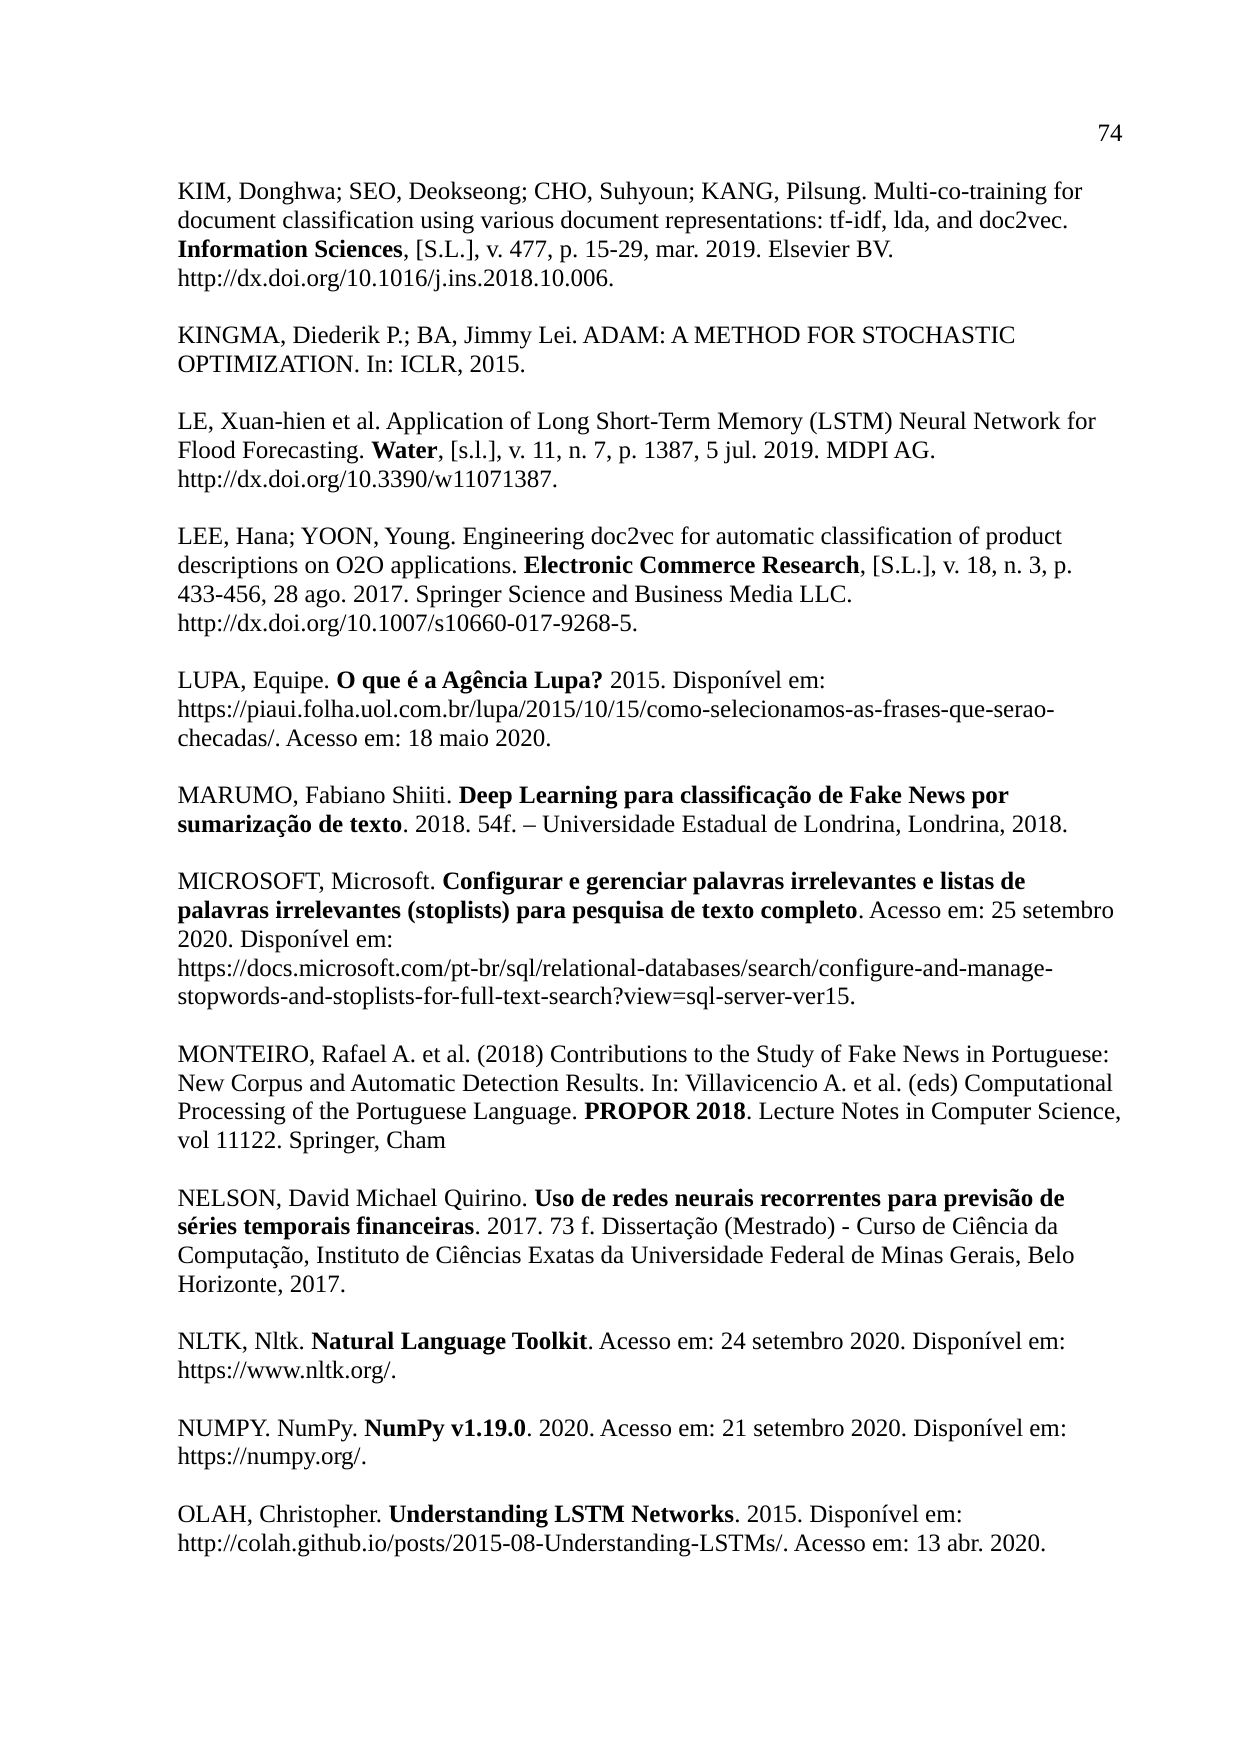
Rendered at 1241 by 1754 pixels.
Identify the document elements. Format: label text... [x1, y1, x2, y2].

text MARUMO, Fabiano Shiiti. Deep Learning para classificação de Fake News por sumarização de texto. 2018. 54f. – Universidade Estadual de Londrina, Londrina, 2018. [177, 780, 1122, 838]
text KIM, Donghwa; SEO, Deokseong; CHO, Suhyoun; KANG, Pilsung. Multi-co-training for document classification using various document representations: tf-idf, lda, and doc2vec. Information Sciences, [S.L.], v. 477, p. 15-29, mar. 2019. Elsevier BV. http://dx.doi.org/10.1016/j.ins.2018.10.006. [177, 176, 1122, 291]
text KINGMA, Diederik P.; BA, Jimmy Lei. ADAM: A METHOD FOR STOCHASTIC OPTIMIZATION. In: ICLR, 2015. [177, 320, 1122, 378]
text LUPA, Equipe. O que é a Agência Lupa? 2015. Disponível em: https://piaui.folha.uol.com.br/lupa/2015/10/15/como-selecionamos-as-frases-que-serao-checadas/. Acesso em: 18 maio 2020. [177, 665, 1122, 751]
text NELSON, David Michael Quirino. Uso de redes neurais recorrentes para previsão de séries temporais financeiras. 2017. 73 f. Dissertação (Mestrado) - Curso de Ciência da Computação, Instituto de Ciências Exatas da Universidade Federal de Minas Gerais, Belo Horizonte, 2017. [177, 1183, 1122, 1298]
text NLTK, Nltk. Natural Language Toolkit. Acesso em: 24 setembro 2020. Disponível em: https://www.nltk.org/. [177, 1326, 1122, 1384]
text NUMPY. NumPy. NumPy v1.19.0. 2020. Acesso em: 21 setembro 2020. Disponível em: https://numpy.org/. [177, 1413, 1122, 1470]
text LEE, Hana; YOON, Young. Engineering doc2vec for automatic classification of product descriptions on O2O applications. Electronic Commerce Research, [S.L.], v. 18, n. 3, p. 433-456, 28 ago. 2017. Springer Science and Business Media LLC. http://dx.doi.org/10.1007/s10660-017-9268-5. [177, 521, 1122, 636]
text OLAH, Christopher. Understanding LSTM Networks. 2015. Disponível em: http://colah.github.io/posts/2015-08-Understanding-LSTMs/. Acesso em: 13 abr. 2020. [177, 1499, 1122, 1556]
text MONTEIRO, Rafael A. et al. (2018) Contributions to the Study of Fake News in Portuguese: New Corpus and Automatic Detection Results. In: Villavicencio A. et al. (eds) Computational Processing of the Portuguese Language. PROPOR 2018. Lecture Notes in Computer Science, vol 11122. Springer, Cham [177, 1039, 1122, 1154]
text MICROSOFT, Microsoft. Configurar e gerenciar palavras irrelevantes e listas de palavras irrelevantes (stoplists) para pesquisa de texto completo. Acesso em: 25 setembro 2020. Disponível em: https://docs.microsoft.com/pt-br/sql/relational-databases/search/configure-and-manage-stopwords-and-stoplists-for-full-text-search?view=sql-server-ver15. [177, 866, 1122, 1010]
text LE, Xuan-hien et al. Application of Long Short-Term Memory (LSTM) Neural Network for Flood Forecasting. Water, [s.l.], v. 11, n. 7, p. 1387, 5 jul. 2019. MDPI AG. http://dx.doi.org/10.3390/w11071387. [177, 406, 1122, 493]
